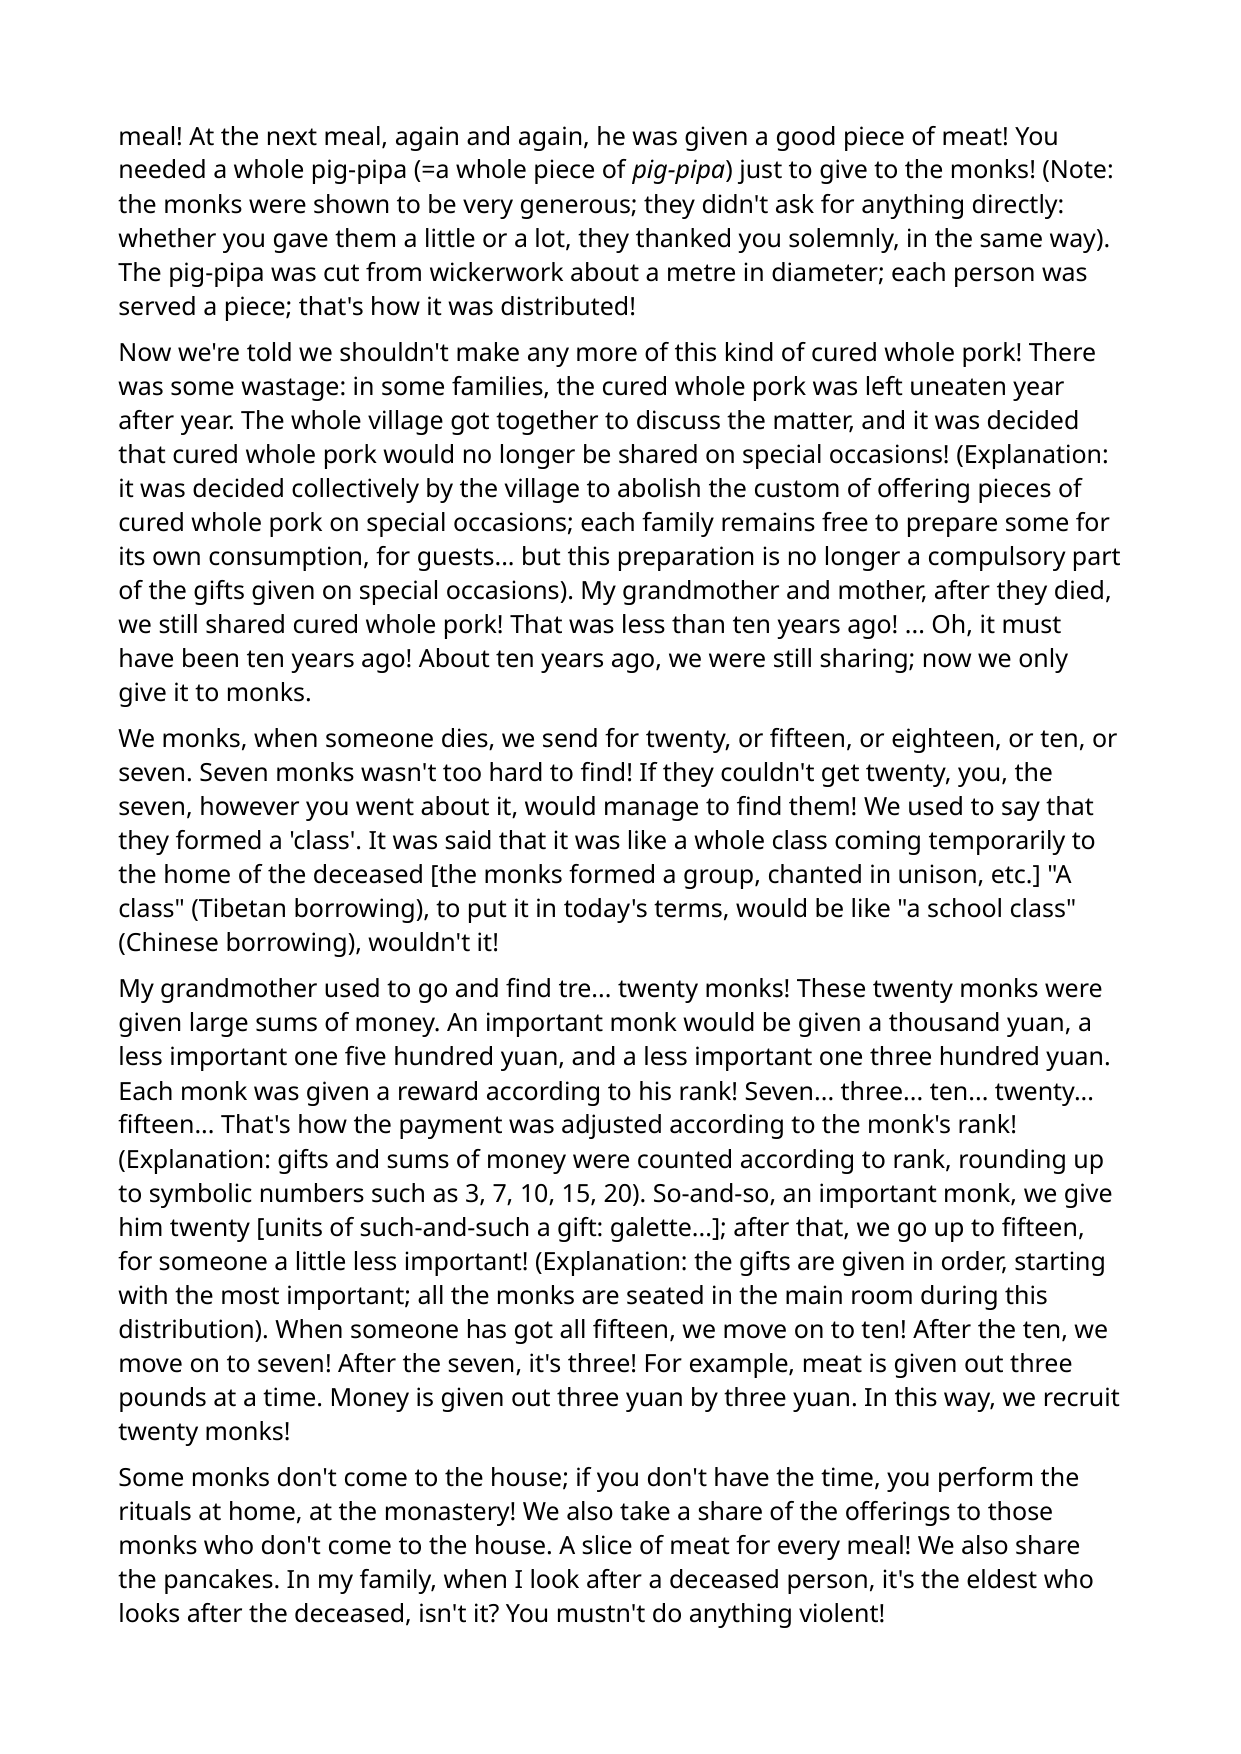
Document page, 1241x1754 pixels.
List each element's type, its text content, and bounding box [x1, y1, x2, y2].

text We monks, when someone dies, we send for twenty, or fifteen, or eighteen, or ten, or seven. Seven monks wasn't too hard to find! If they couldn't get twenty, you, the seven, however you went about it, would manage to find them! We used to say that they formed a 'class'. It was said that it was like a whole class coming temporarily to the home of the deceased [the monks formed a group, chanted in unison, etc.] "A class" (Tibetan borrowing), to put it in today's terms, would be like "a school class" (Chinese borrowing), wouldn't it! [118, 721, 1122, 959]
text meal! At the next meal, again and again, he was given a good piece of meat! You needed a whole pig-pipa (=a whole piece of pig-pipa) just to give to the monks! (Note: the monks were shown to be very generous; they didn't ask for anything directly: whether you gave them a little or a lot, they thanked you solemnly, in the same way). The pig-pipa was cut from wickerwork about a metre in diameter; each person was served a piece; that's how it was distributed! [118, 118, 1122, 322]
text My grandmother used to go and find tre... twenty monks! These twenty monks were given large sums of money. An important monk would be given a thousand yuan, a less important one five hundred yuan, and a less important one three hundred yuan. Each monk was given a reward according to his rank! Seven... three... ten... twenty... fifteen... That's how the payment was adjusted according to the monk's rank! (Explanation: gifts and sums of money were counted according to rank, rounding up to symbolic numbers such as 3, 7, 10, 15, 20). So-and-so, an important monk, we give him twenty [units of such-and-such a gift: galette...]; after that, we go up to fifteen, for someone a little less important! (Explanation: the gifts are given in order, starting with the most important; all the monks are seated in the main room during this distribution). When someone has got all fifteen, we move on to ten! After the ten, we move on to seven! After the seven, it's three! For example, meat is given out three pounds at a time. Money is given out three yuan by three yuan. In this way, we recruit twenty monks! [118, 971, 1122, 1448]
text Some monks don't come to the house; if you don't have the time, you perform the rituals at home, at the monastery! We also take a share of the offerings to those monks who don't come to the house. A slice of meat for every meal! We also share the pancakes. In my family, when I look after a deceased person, it's the eldest who looks after the deceased, isn't it? You mustn't do anything violent! [118, 1459, 1122, 1630]
text Now we're told we shouldn't make any more of this kind of cured whole pork! There was some wastage: in some families, the cured whole pork was left uneaten year after year. The whole village got together to discuss the matter, and it was decided that cured whole pork would no longer be shared on special occasions! (Explanation: it was decided collectively by the village to abolish the custom of offering pieces of cured whole pork on special occasions; each family remains free to prepare some for its own consumption, for guests... but this preparation is no longer a compulsory part of the gifts given on special occasions). My grandmother and mother, after they died, we still shared cured whole pork! That was less than ten years ago! ... Oh, it must have been ten years ago! About ten years ago, we were still sharing; now we only give it to monks. [118, 334, 1122, 709]
